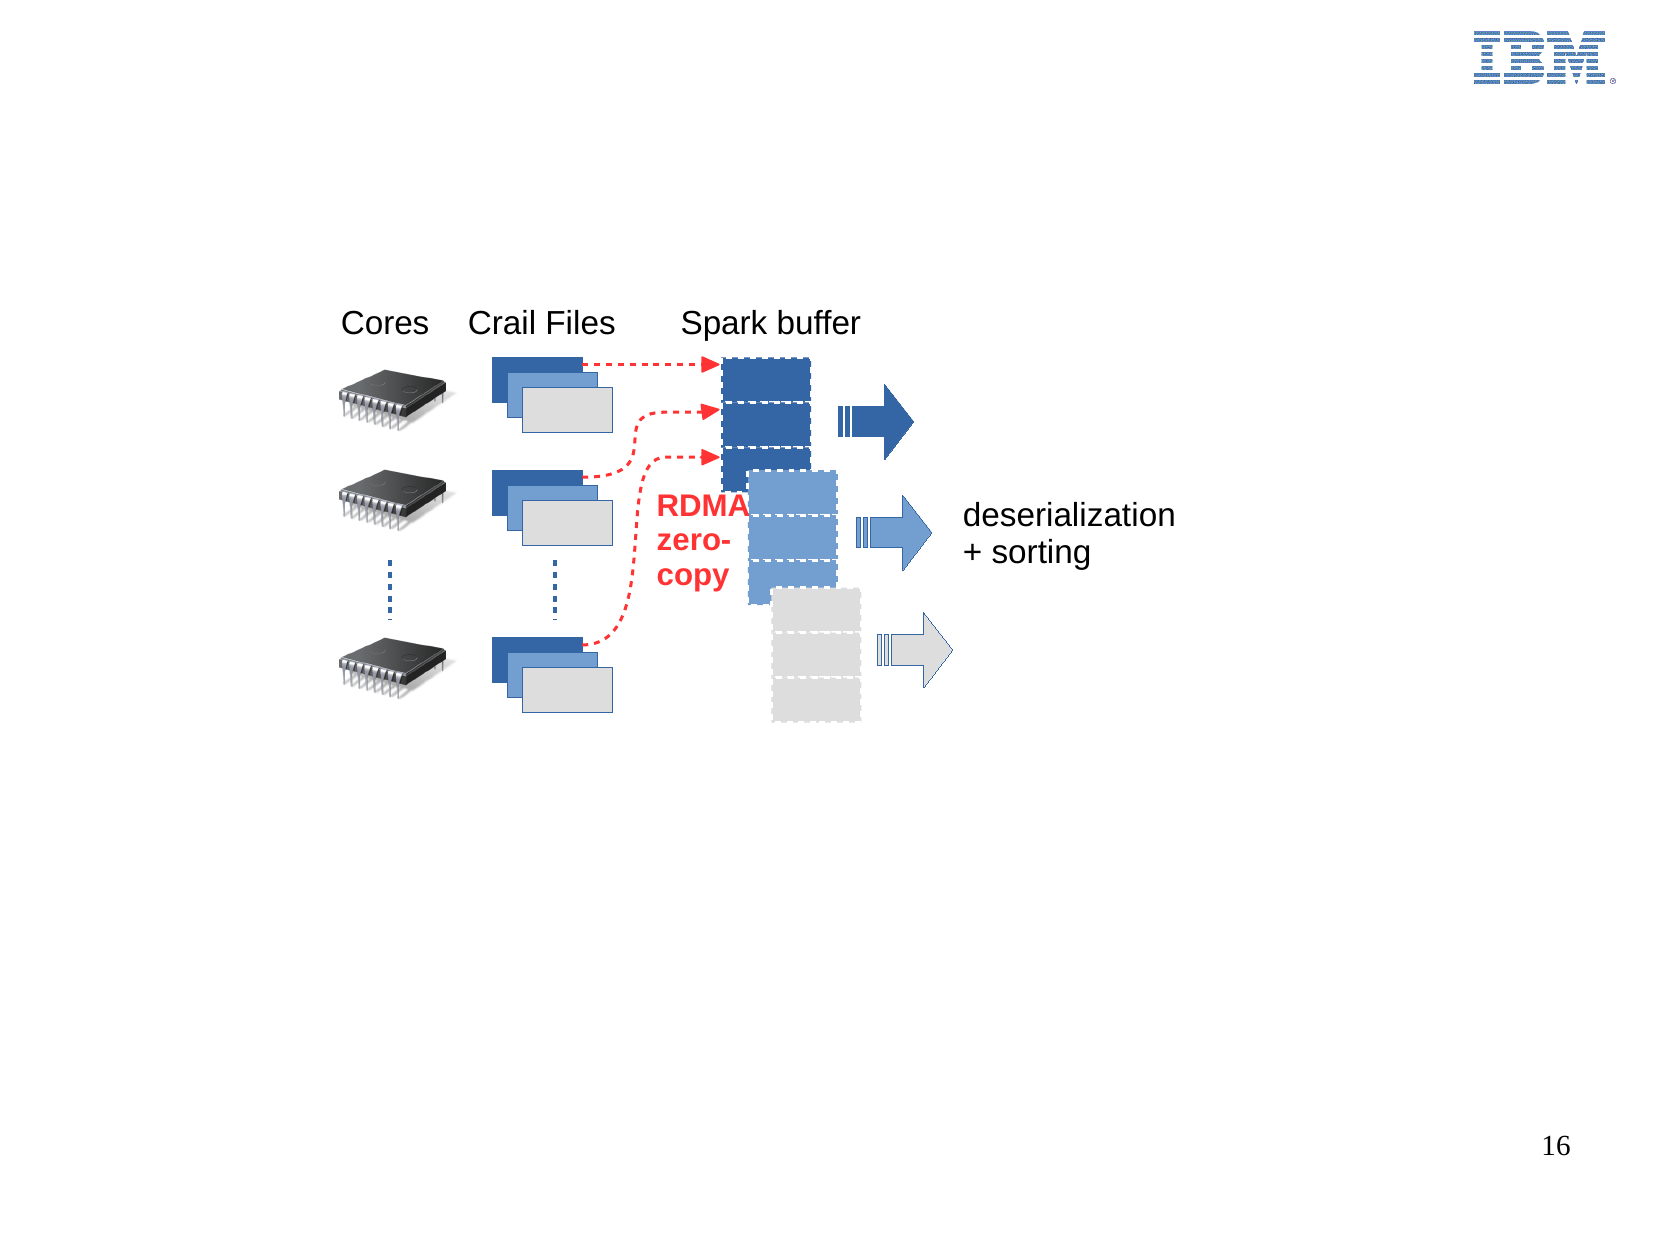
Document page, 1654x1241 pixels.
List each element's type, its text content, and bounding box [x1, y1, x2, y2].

text_box Cores [318, 296, 444, 353]
text_box [845, 406, 850, 437]
text_box [492, 357, 613, 433]
text_box Spark buffer [651, 296, 891, 353]
text_box Crail Files [444, 296, 640, 353]
text_box [877, 634, 882, 666]
picture [1440, 0, 1654, 127]
text_box [891, 612, 953, 688]
text_box [884, 634, 889, 666]
picture [338, 602, 459, 723]
text_box [863, 517, 868, 548]
text_box [838, 406, 843, 437]
text_box [721, 357, 862, 723]
text_box RDMA zero-copy [641, 480, 777, 602]
text_box [852, 384, 914, 460]
text_box [492, 637, 613, 713]
text_box [870, 495, 932, 571]
text_box deserialization + sorting [948, 488, 1201, 579]
picture [338, 334, 459, 556]
text_box [856, 517, 861, 548]
text_box [492, 470, 613, 546]
